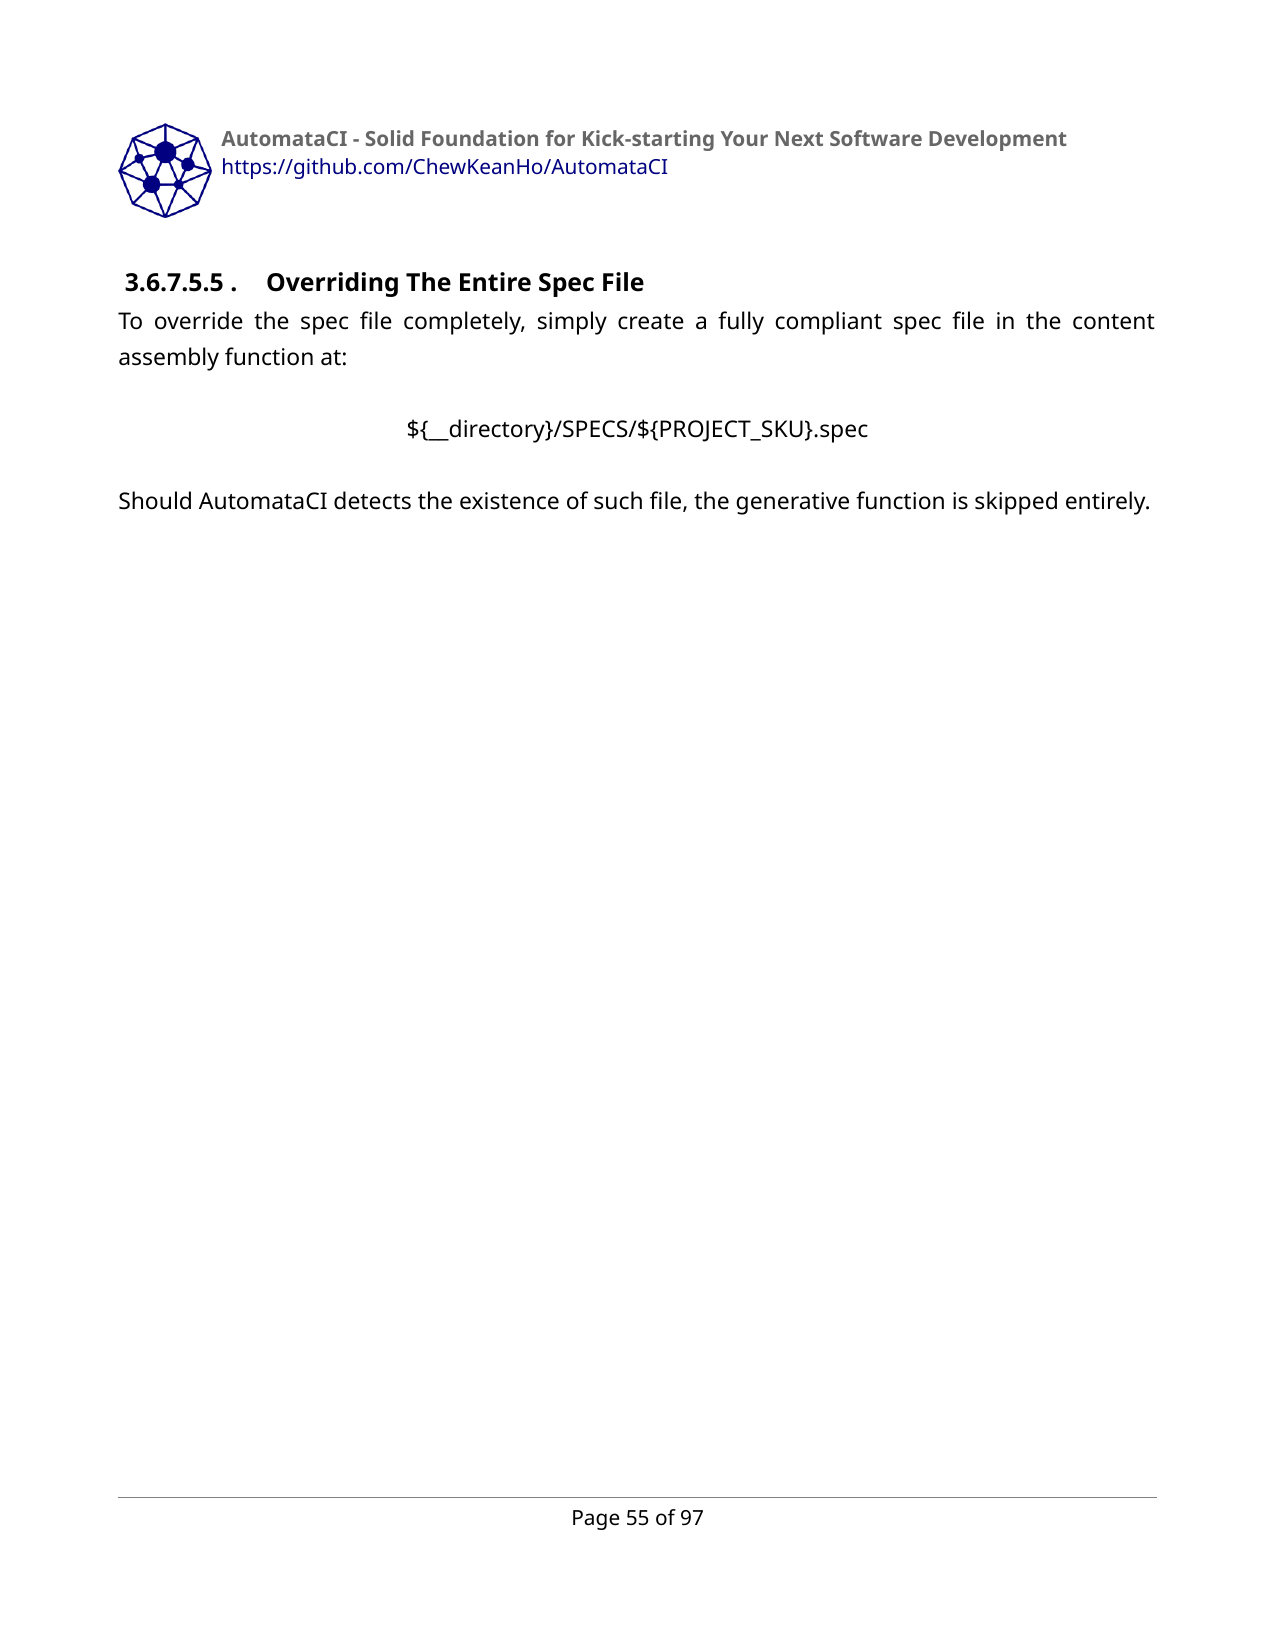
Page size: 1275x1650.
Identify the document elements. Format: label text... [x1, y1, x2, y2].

picture [118, 123, 212, 218]
text To override the spec file completely, simply create a fully compliant spec file in the content assembly function at: [118, 305, 1157, 372]
text ${__directory}/SPECS/${PROJECT_SKU}.spec [118, 413, 1157, 444]
subtitle Overriding The Entire Spec File [118, 265, 1157, 299]
text Should AutomataCI detects the existence of such file, the generative function is skipped entirely. [118, 485, 1157, 516]
